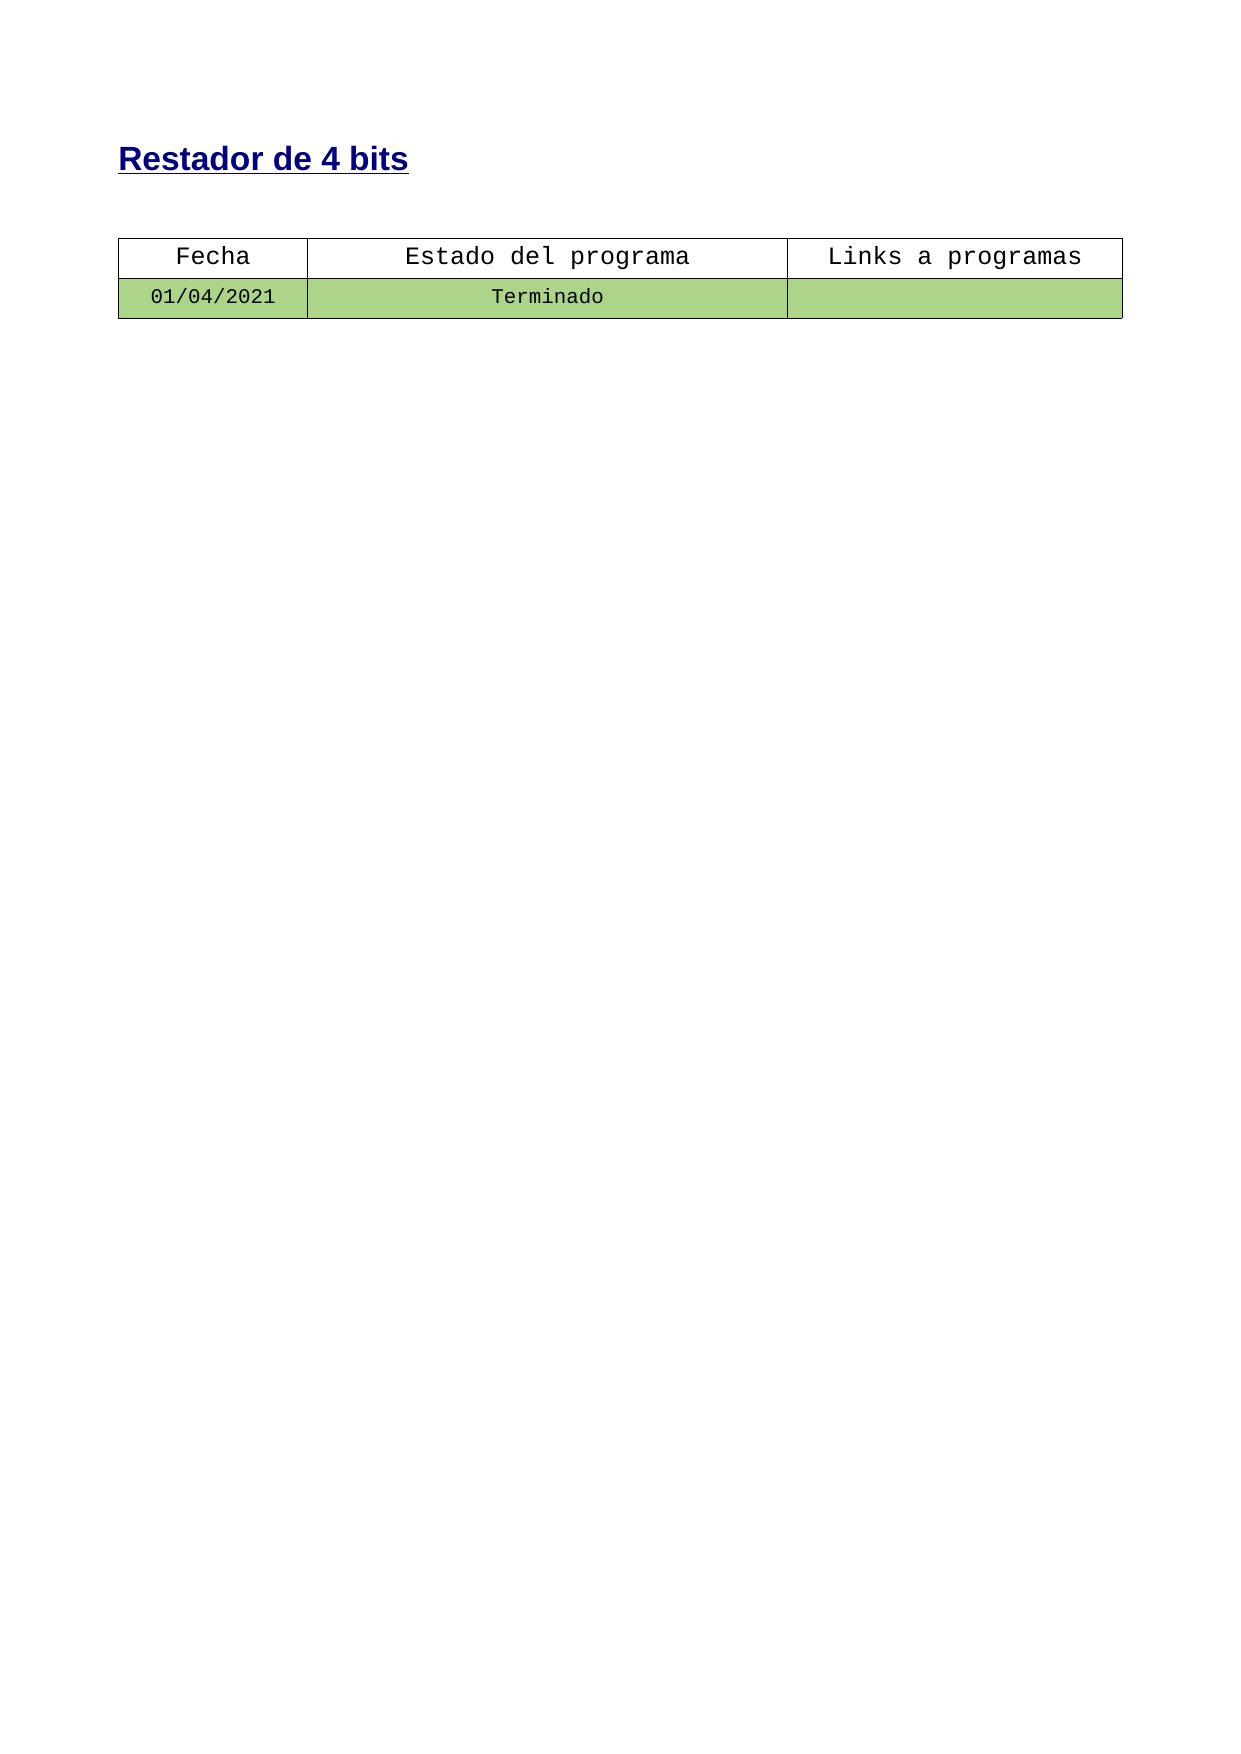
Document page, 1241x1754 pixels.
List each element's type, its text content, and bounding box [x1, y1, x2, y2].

table_header Fecha [119, 239, 307, 278]
table_cell [788, 279, 1122, 318]
table_cell 01/04/2021 [119, 279, 307, 318]
table_header Estado del programa [308, 239, 787, 278]
table_header Links a programas [788, 239, 1122, 278]
subtitle Restador de 4 bits [118, 139, 1122, 178]
table_cell Terminado [308, 279, 787, 318]
